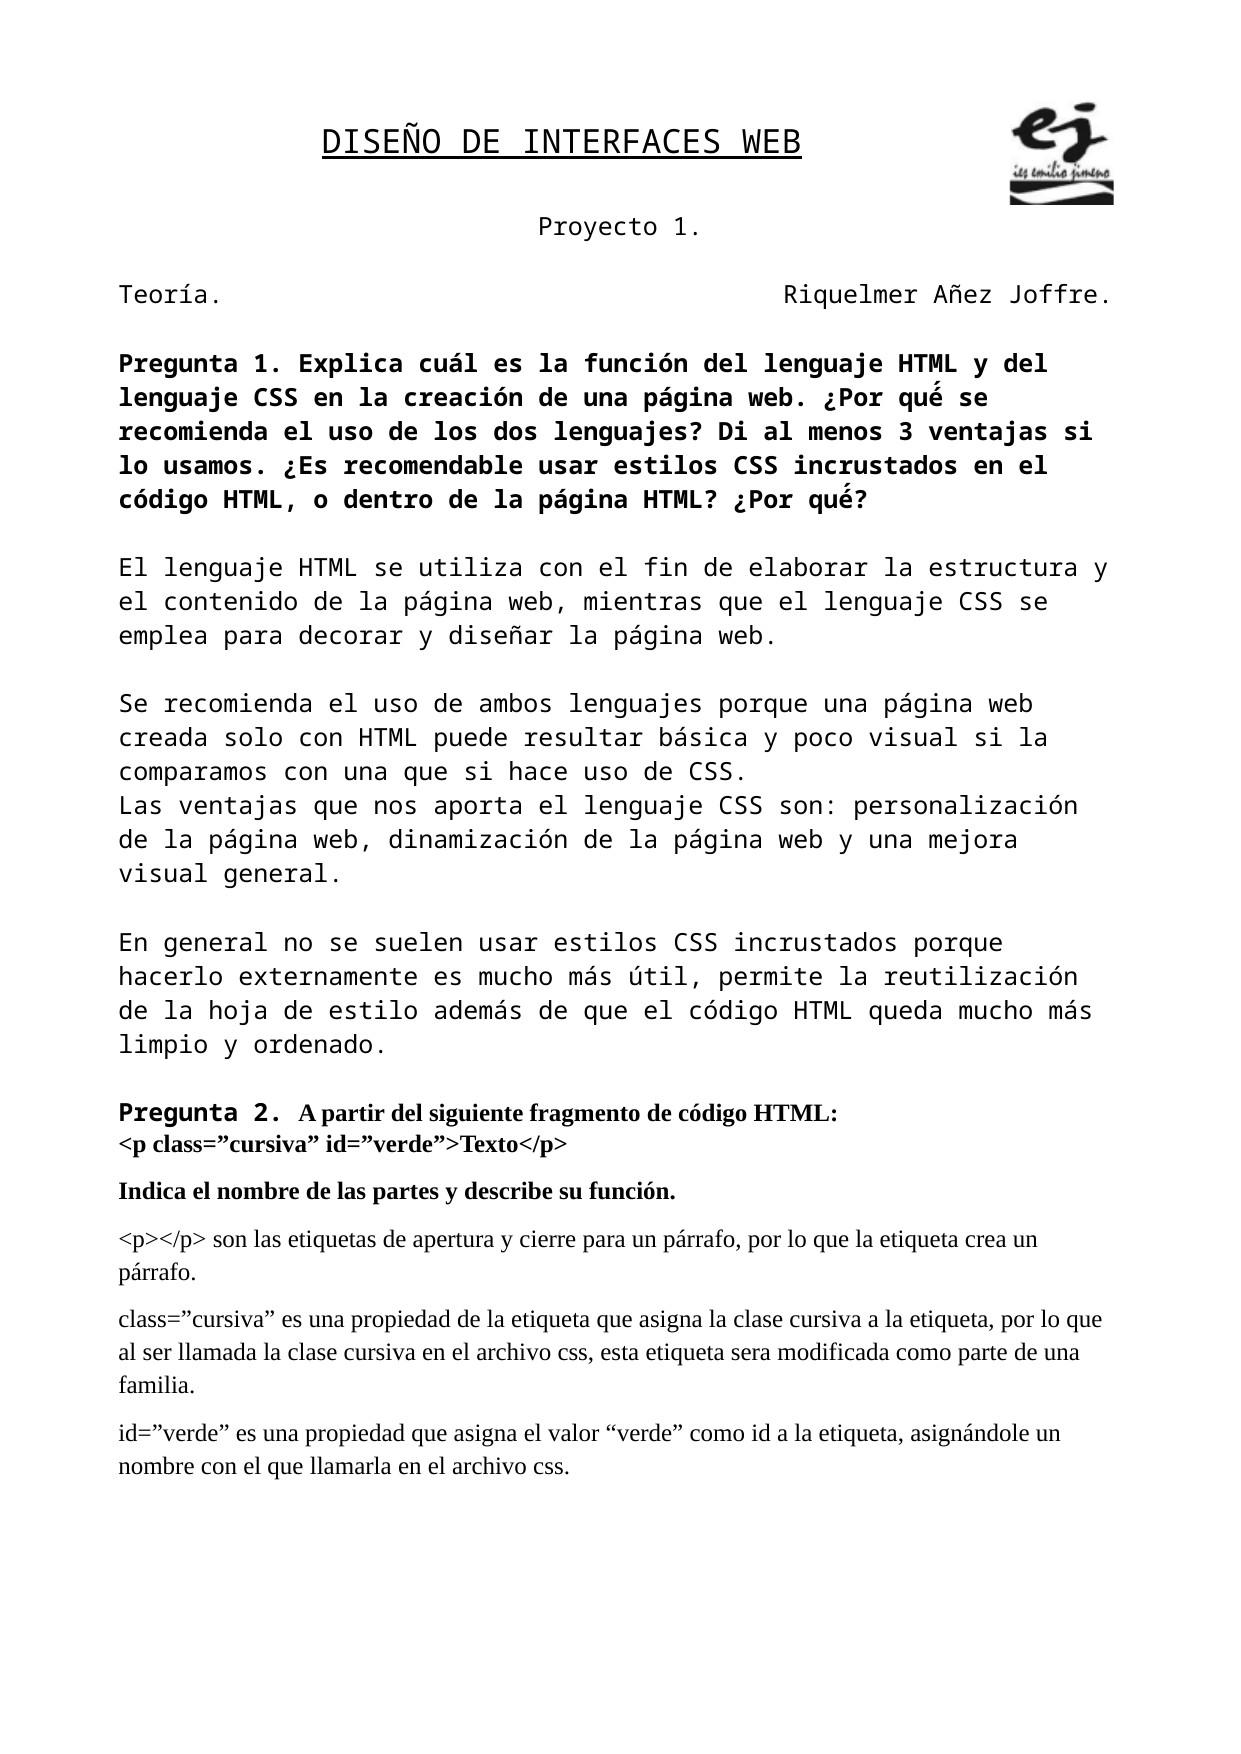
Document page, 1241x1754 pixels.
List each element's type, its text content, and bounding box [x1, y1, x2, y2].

text class=”cursiva” es una propiedad de la etiqueta que asigna la clase cursiva a la etiqueta, por lo que al ser llamada la clase cursiva en el archivo css, esta etiqueta sera modificada como parte de una familia. [118, 1304, 1122, 1399]
text <p class=”cursiva” id=”verde”>Texto</p> [118, 1129, 1122, 1157]
text El lenguaje HTML se utiliza con el fin de elaborar la estructura y el contenido de la página web, mientras que el lenguaje CSS se emplea para decorar y diseñar la página web. [118, 549, 1122, 652]
picture [1004, 92, 1114, 205]
text DISEÑO DE INTERFACES WEB [118, 118, 1004, 163]
text En general no se suelen usar estilos CSS incrustados porque hacerlo externamente es mucho más útil, permite la reutilización de la hoja de estilo además de que el código HTML queda mucho más limpio y ordenado. [118, 924, 1122, 1061]
text Teoría. Riquelmer Añez Joffre. [118, 277, 1122, 311]
text Las ventajas que nos aporta el lenguaje CSS son: personalización de la página web, dinamización de la página web y una mejora visual general. [118, 788, 1122, 890]
text Indica el nombre de las partes y describe su función. [118, 1176, 1122, 1205]
text Pregunta 2. A partir del siguiente fragmento de código HTML: [118, 1094, 1122, 1129]
text id=”verde” es una propiedad que asigna el valor “verde” como id a la etiqueta, asignándole un nombre con el que llamarla en el archivo css. [118, 1418, 1122, 1480]
text Pregunta 1. Explica cuál es la función del lenguaje HTML y del lenguaje CSS en la creación de una página web. ¿Por qué́ se recomienda el uso de los dos lenguajes? Di al menos 3 ventajas si lo usamos. ¿Es recomendable usar estilos CSS incrustados en el código HTML, o dentro de la página HTML? ¿Por qué́? [118, 345, 1122, 516]
text <p></p> son las etiquetas de apertura y cierre para un párrafo, por lo que la etiqueta crea un párrafo. [118, 1224, 1122, 1286]
text Se recomienda el uso de ambos lenguajes porque una página web creada solo con HTML puede resultar básica y poco visual si la comparamos con una que si hace uso de CSS. [118, 686, 1122, 788]
text Proyecto 1. [118, 209, 1122, 243]
